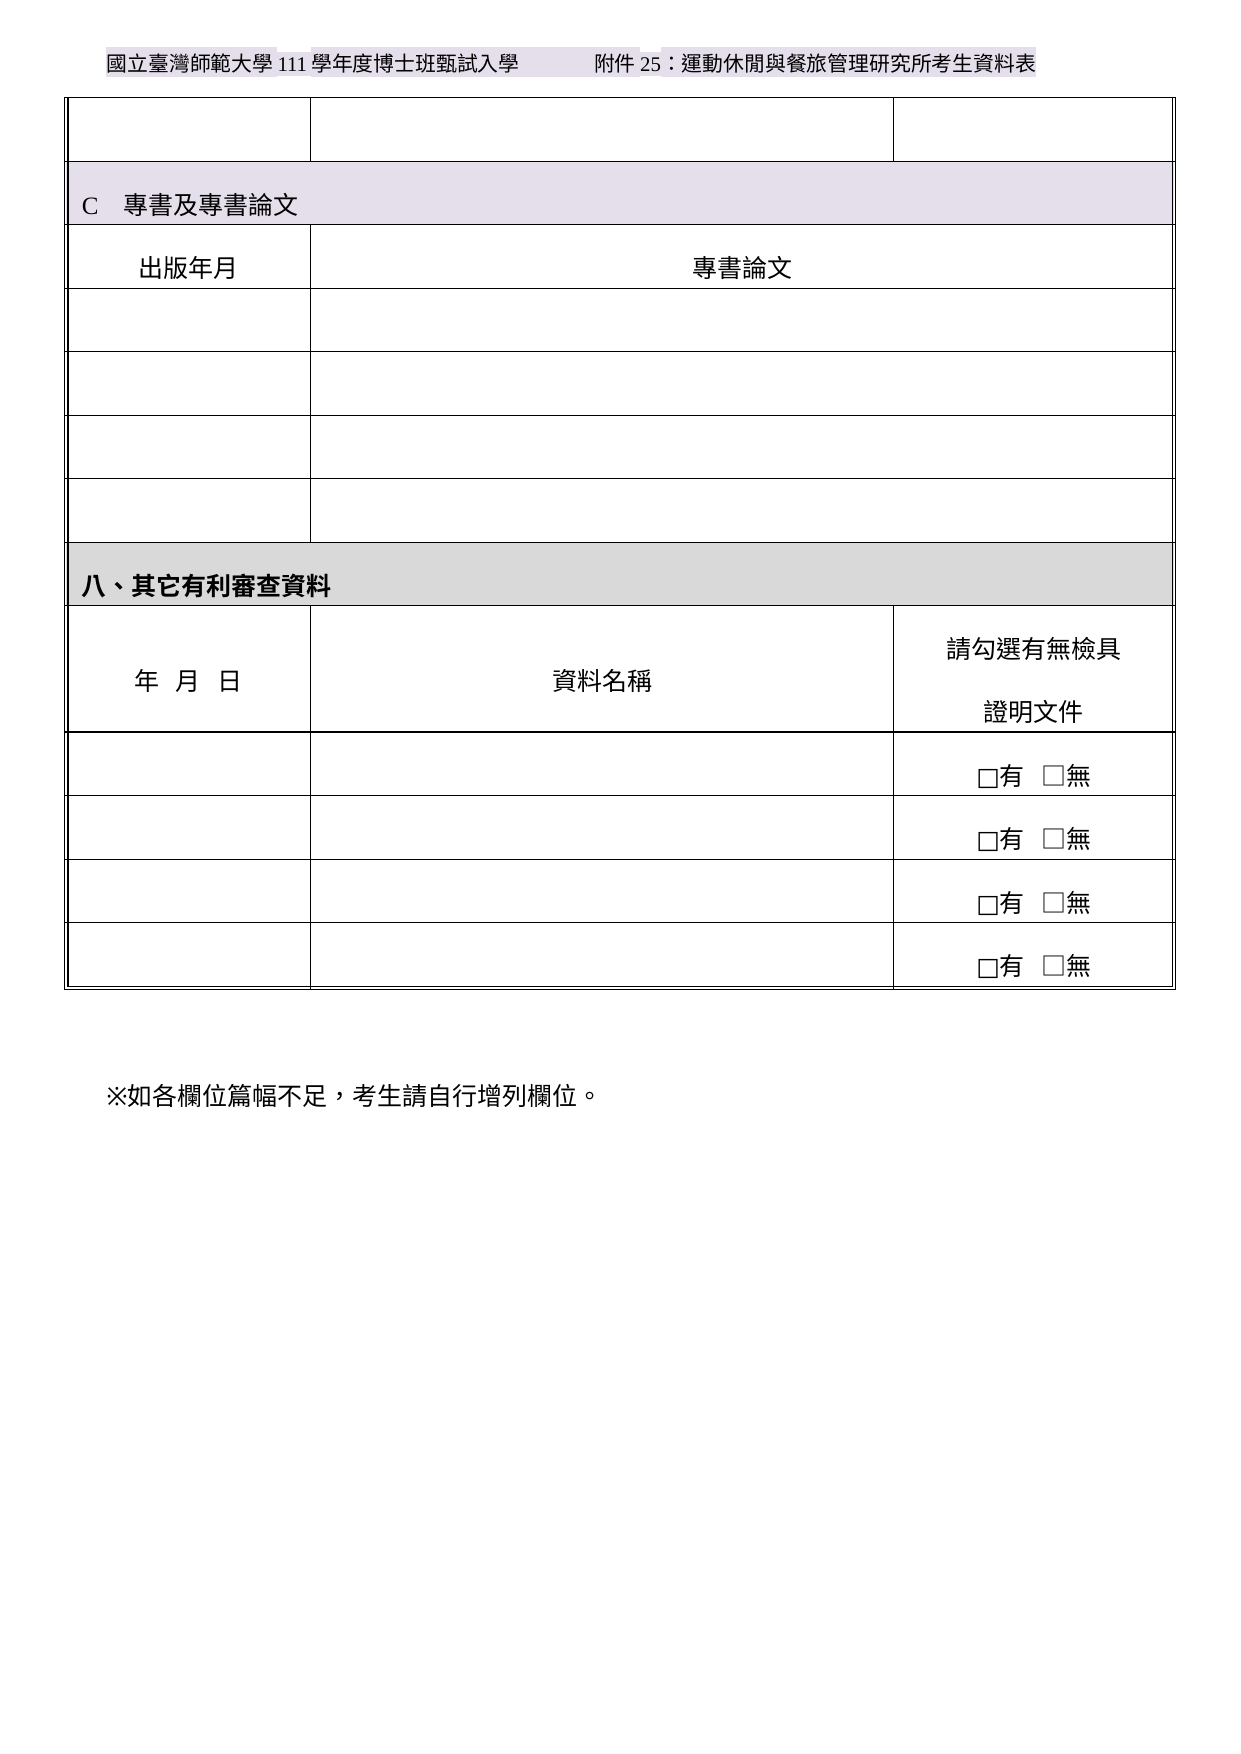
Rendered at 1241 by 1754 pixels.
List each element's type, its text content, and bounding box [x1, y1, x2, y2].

table_cell [69, 796, 310, 858]
table_cell □有 □無 [894, 796, 1172, 858]
table_cell [311, 923, 893, 986]
table_cell [69, 416, 310, 478]
table_cell [311, 796, 893, 858]
table_cell [69, 289, 310, 351]
table_cell [69, 479, 310, 542]
table_cell [311, 733, 893, 795]
table_cell 專書論文 [311, 225, 1172, 288]
table_cell [311, 352, 1172, 415]
table_cell [311, 860, 893, 922]
table_cell [69, 860, 310, 922]
table_cell [69, 352, 310, 415]
table_cell [69, 733, 310, 795]
text ※如各欄位篇幅不足，考生請自行增列欄位。 [106, 1053, 1134, 1115]
table_cell [311, 479, 1172, 542]
table_cell [894, 98, 1172, 161]
table_cell 出版年月 [69, 225, 310, 288]
table_cell □有 □無 [894, 860, 1172, 922]
table_cell 年 月 日 [69, 606, 310, 731]
table_cell [311, 98, 893, 161]
table_cell 資料名稱 [311, 606, 893, 731]
table_cell [69, 923, 310, 986]
table_cell 請勾選有無檢具 證明文件 [894, 606, 1172, 731]
table_cell □有 □無 [894, 733, 1172, 795]
table_cell [311, 289, 1172, 351]
table_cell 八、其它有利審查資料 [69, 543, 1172, 605]
table_cell C 專書及專書論文 [69, 162, 1172, 224]
table_cell [69, 98, 310, 161]
table_cell □有 □無 [894, 923, 1172, 986]
table_cell [311, 416, 1172, 478]
